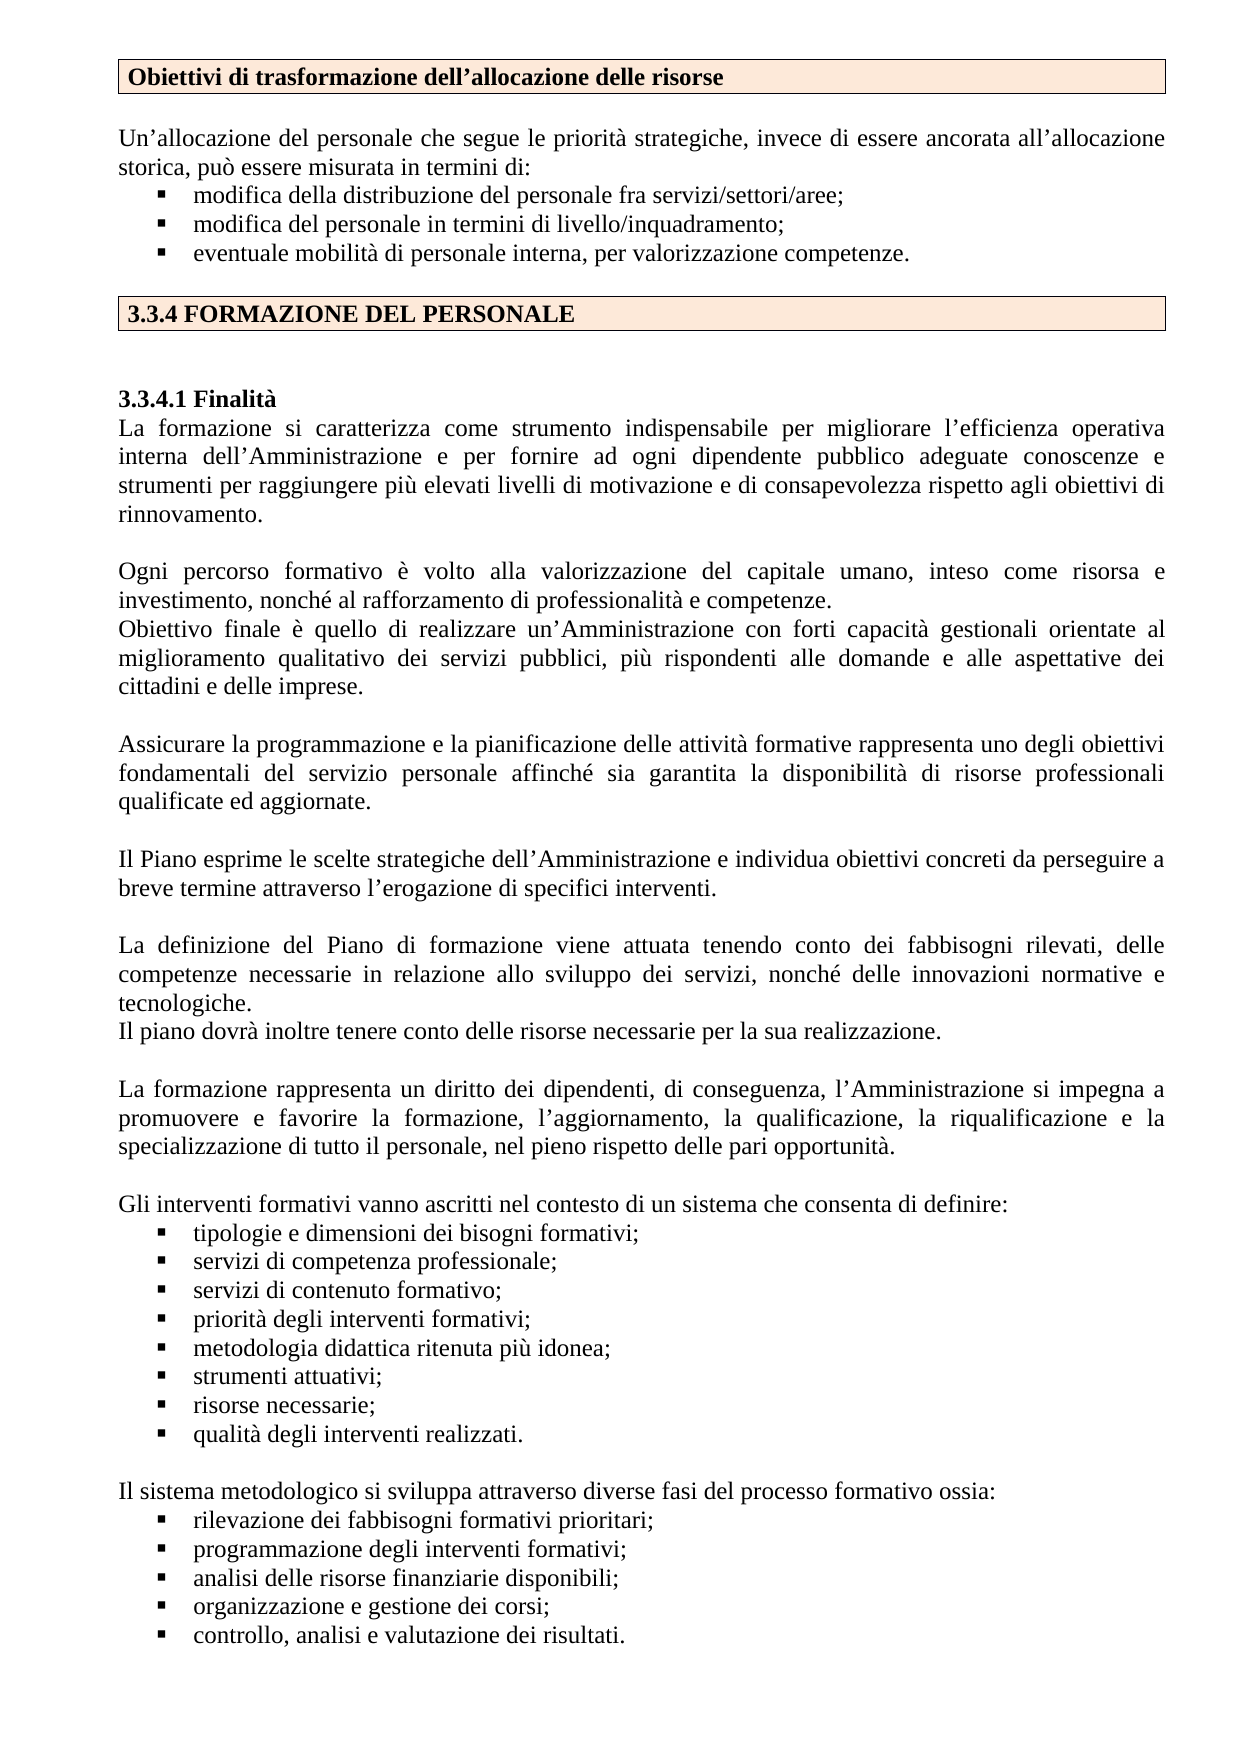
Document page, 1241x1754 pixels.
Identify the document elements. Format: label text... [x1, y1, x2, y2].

text Assicurare la programmazione e la pianificazione delle attività formative rappresenta uno degli obiettivi fondamentali del servizio personale affinché sia garantita la disponibilità di risorse professionali qualificate ed aggiornate. [118, 729, 1166, 815]
text Ogni percorso formativo è volto alla valorizzazione del capitale umano, inteso come risorsa e investimento, nonché al rafforzamento di professionalità e competenze. [118, 556, 1166, 614]
text Il sistema metodologico si sviluppa attraverso diverse fasi del processo formativo ossia: [118, 1476, 1166, 1505]
text La formazione si caratterizza come strumento indispensabile per migliorare l’efficienza operativa interna dell’Amministrazione e per fornire ad ogni dipendente pubblico adeguate conoscenze e strumenti per raggiungere più elevati livelli di motivazione e di consapevolezza rispetto agli obiettivi di rinnovamento. [118, 413, 1166, 528]
list programmazione degli interventi formativi; [156, 1534, 1166, 1563]
list analisi delle risorse finanziarie disponibili; [156, 1563, 1166, 1591]
text 3.3.4.1 Finalità [118, 384, 1166, 413]
list metodologia didattica ritenuta più idonea; [156, 1333, 1166, 1361]
list eventuale mobilità di personale interna, per valorizzazione competenze. [156, 238, 1166, 267]
list controllo, analisi e valutazione dei risultati. [156, 1620, 1166, 1649]
list servizi di contenuto formativo; [156, 1275, 1166, 1304]
text Gli interventi formativi vanno ascritti nel contesto di un sistema che consenta di definire: [118, 1189, 1166, 1218]
text Un’allocazione del personale che segue le priorità strategiche, invece di essere ancorata all’allocazione storica, può essere misurata in termini di: [118, 123, 1166, 180]
list modifica del personale in termini di livello/inquadramento; [156, 209, 1166, 238]
list risorse necessarie; [156, 1390, 1166, 1419]
text La definizione del Piano di formazione viene attuata tenendo conto dei fabbisogni rilevati, delle competenze necessarie in relazione allo sviluppo dei servizi, nonché delle innovazioni normative e tecnologiche. [118, 930, 1166, 1016]
text Obiettivi di trasformazione dell’allocazione delle risorse [119, 60, 1165, 93]
list modifica della distribuzione del personale fra servizi/settori/aree; [156, 180, 1166, 209]
list priorità degli interventi formativi; [156, 1304, 1166, 1333]
text 3.3.4 FORMAZIONE DEL PERSONALE [119, 297, 1165, 330]
list strumenti attuativi; [156, 1361, 1166, 1390]
list rilevazione dei fabbisogni formativi prioritari; [156, 1505, 1166, 1534]
list organizzazione e gestione dei corsi; [156, 1591, 1166, 1620]
list qualità degli interventi realizzati. [156, 1419, 1166, 1448]
text Il piano dovrà inoltre tenere conto delle risorse necessarie per la sua realizzazione. [118, 1016, 1166, 1045]
list tipologie e dimensioni dei bisogni formativi; [156, 1218, 1166, 1246]
text Obiettivo finale è quello di realizzare un’Amministrazione con forti capacità gestionali orientate al miglioramento qualitativo dei servizi pubblici, più rispondenti alle domande e alle aspettative dei cittadini e delle imprese. [118, 614, 1166, 700]
text La formazione rappresenta un diritto dei dipendenti, di conseguenza, l’Amministrazione si impegna a promuovere e favorire la formazione, l’aggiornamento, la qualificazione, la riqualificazione e la specializzazione di tutto il personale, nel pieno rispetto delle pari opportunità. [118, 1074, 1166, 1160]
list servizi di competenza professionale; [156, 1246, 1166, 1275]
text Il Piano esprime le scelte strategiche dell’Amministrazione e individua obiettivi concreti da perseguire a breve termine attraverso l’erogazione di specifici interventi. [118, 844, 1166, 901]
